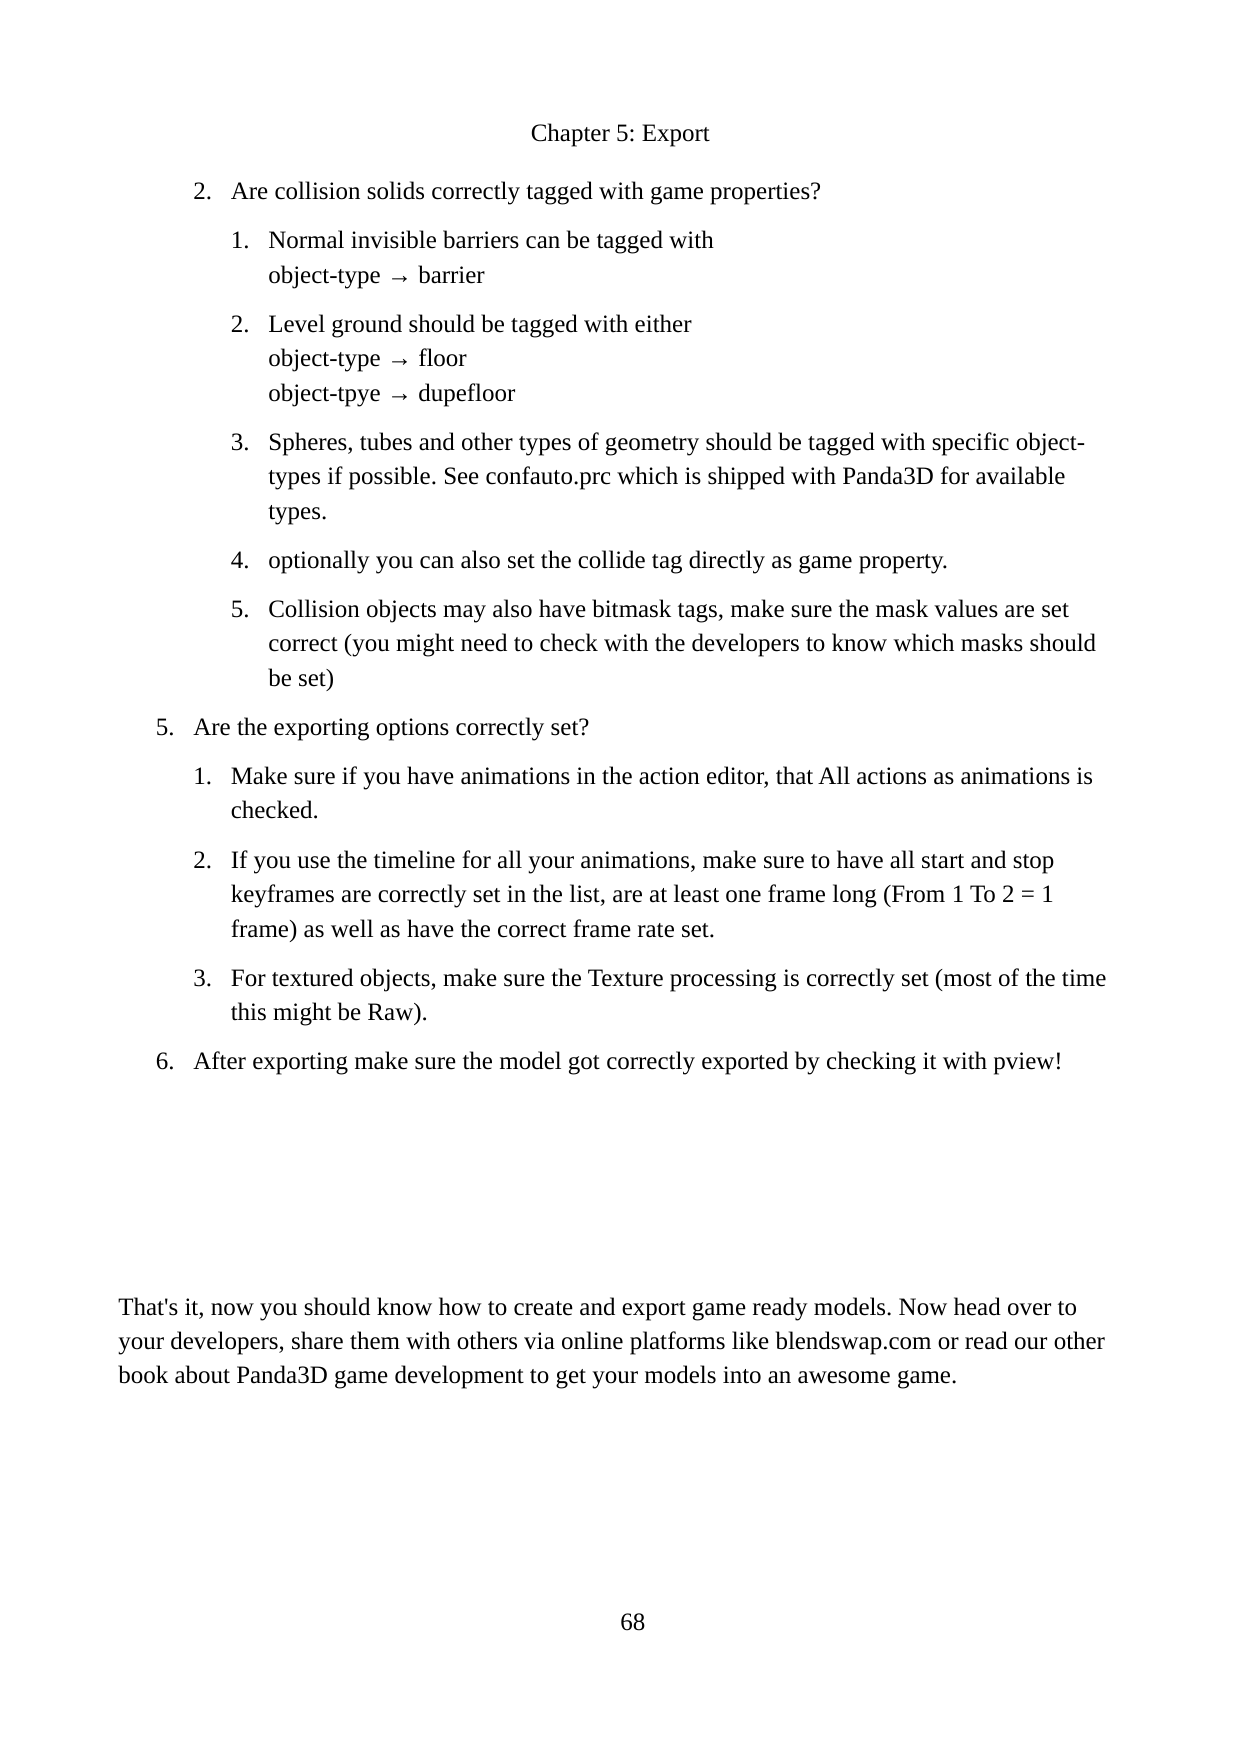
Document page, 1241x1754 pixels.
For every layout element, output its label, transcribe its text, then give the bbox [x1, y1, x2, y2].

list Are collision solids correctly tagged with game properties? [193, 176, 1122, 205]
list Collision objects may also have bitmask tags, make sure the mask values are set correct (you might need to check with the developers to know which masks should be set) [231, 594, 1122, 692]
list optionally you can also set the collide tag directly as game property. [231, 545, 1122, 574]
list Level ground should be tagged with either object-type → floor object-tpye → dupefloor [231, 309, 1122, 407]
list For textured objects, make sure the Texture processing is correctly set (most of the time this might be Raw). [193, 963, 1122, 1026]
list After exporting make sure the model got correctly exported by checking it with pview! [156, 1046, 1122, 1075]
list Make sure if you have animations in the action editor, that All actions as animations is checked. [193, 761, 1122, 824]
text That's it, now you should know how to create and export game ready models. Now head over to your developers, share them with others via online platforms like blendswap.com or read our other book about Panda3D game development to get your models into an awesome game. [118, 1292, 1122, 1389]
list Normal invisible barriers can be tagged with object-type → barrier [231, 225, 1122, 289]
list Are the exporting options correctly set? [156, 712, 1122, 741]
list If you use the timeline for all your animations, make sure to have all start and stop keyframes are correctly set in the list, are at least one frame long (From 1 To 2 = 1 frame) as well as have the correct frame rate set. [193, 845, 1122, 942]
list Spheres, tubes and other types of geometry should be tagged with specific object-types if possible. See confauto.prc which is shipped with Panda3D for available types. [231, 427, 1122, 525]
